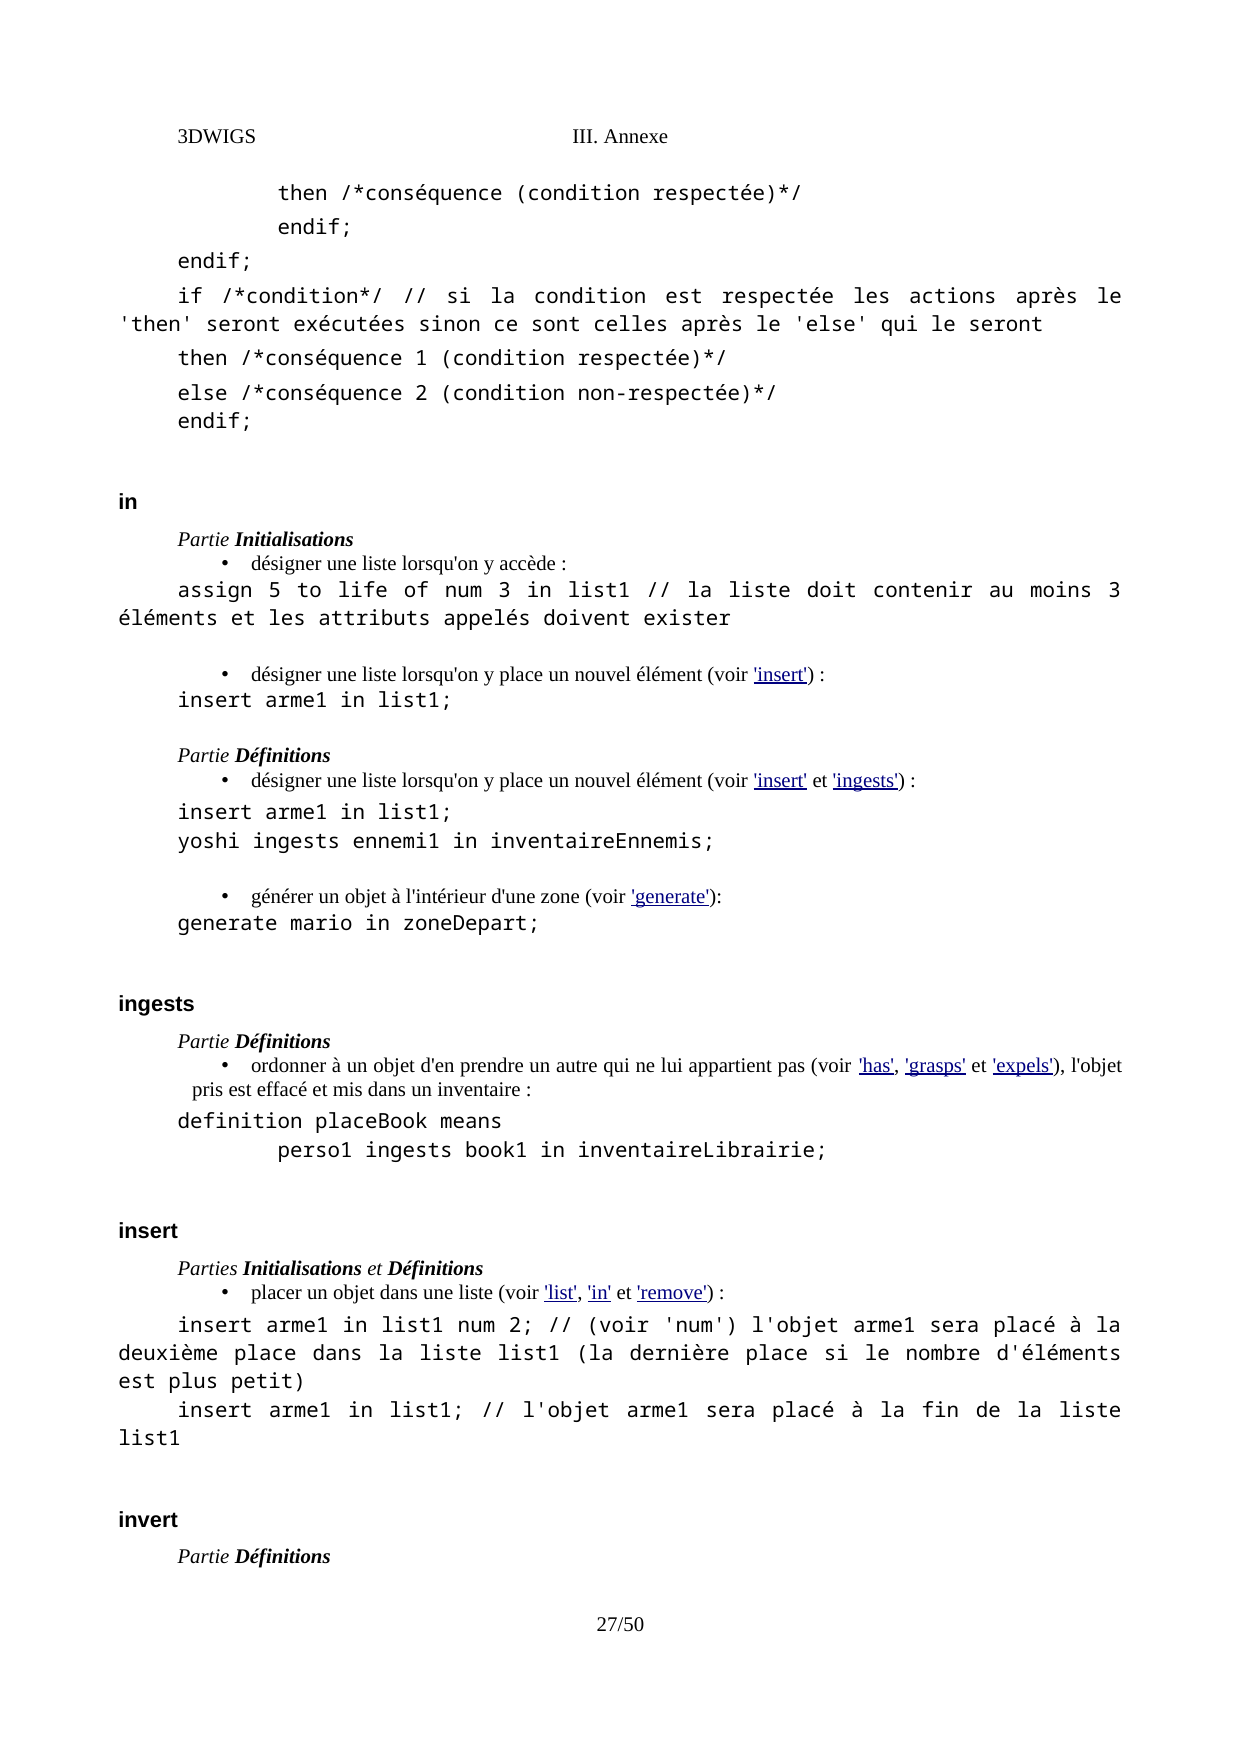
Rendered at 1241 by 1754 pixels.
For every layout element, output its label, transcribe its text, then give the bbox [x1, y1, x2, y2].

list désigner une liste lorsqu'on y place un nouvel élément (voir 'insert') : [162, 661, 1122, 686]
list ordonner à un objet d'en prendre un autre qui ne lui appartient pas (voir 'has', 'grasps' et 'expels'), l'objet pris est effacé et mis dans un inventaire : [162, 1053, 1122, 1101]
subtitle ingests [118, 991, 1122, 1016]
text then /*conséquence (condition respectée)*/ [118, 178, 1122, 206]
subtitle in [118, 489, 1122, 514]
text insert arme1 in list1; [118, 686, 1122, 714]
text Partie Définitions [118, 743, 1122, 767]
text insert arme1 in list1 num 2; // (voir 'num') l'objet arme1 sera placé à la deuxième place dans la liste list1 (la dernière place si le nombre d'éléments est plus petit) [118, 1310, 1122, 1395]
text Partie Initialisations [118, 527, 1122, 551]
text yoshi ingests ennemi1 in inventaireEnnemis; [118, 826, 1122, 854]
subtitle invert [118, 1506, 1122, 1532]
text generate mario in zoneDepart; [118, 908, 1122, 936]
text perso1 ingests book1 in inventaireLibrairie; [118, 1135, 1122, 1163]
text Partie Définitions [118, 1028, 1122, 1053]
text Parties Initialisations et Définitions [118, 1256, 1122, 1280]
text if /*condition*/ // si la condition est respectée les actions après le 'then' seront exécutées sinon ce sont celles après le 'else' qui le seront [118, 281, 1122, 338]
text insert arme1 in list1; [118, 797, 1122, 826]
list générer un objet à l'intérieur d'une zone (voir 'generate'): [162, 884, 1122, 908]
text else /*conséquence 2 (condition non-respectée)*/ [118, 378, 1122, 406]
subtitle insert [118, 1218, 1122, 1243]
text definition placeBook means [118, 1107, 1122, 1135]
text endif; [118, 212, 1122, 240]
list désigner une liste lorsqu'on y place un nouvel élément (voir 'insert' et 'ingests') : [162, 767, 1122, 792]
text assign 5 to life of num 3 in list1 // la liste doit contenir au moins 3 éléments et les attributs appelés doivent exister [118, 575, 1122, 632]
text insert arme1 in list1; // l'objet arme1 sera placé à la fin de la liste list1 [118, 1395, 1122, 1452]
list désigner une liste lorsqu'on y accède : [162, 551, 1122, 575]
text endif; [118, 406, 1122, 435]
text endif; [118, 246, 1122, 275]
text then /*conséquence 1 (condition respectée)*/ [118, 343, 1122, 372]
list placer un objet dans une liste (voir 'list', 'in' et 'remove') : [162, 1280, 1122, 1304]
text Partie Définitions [118, 1544, 1122, 1568]
